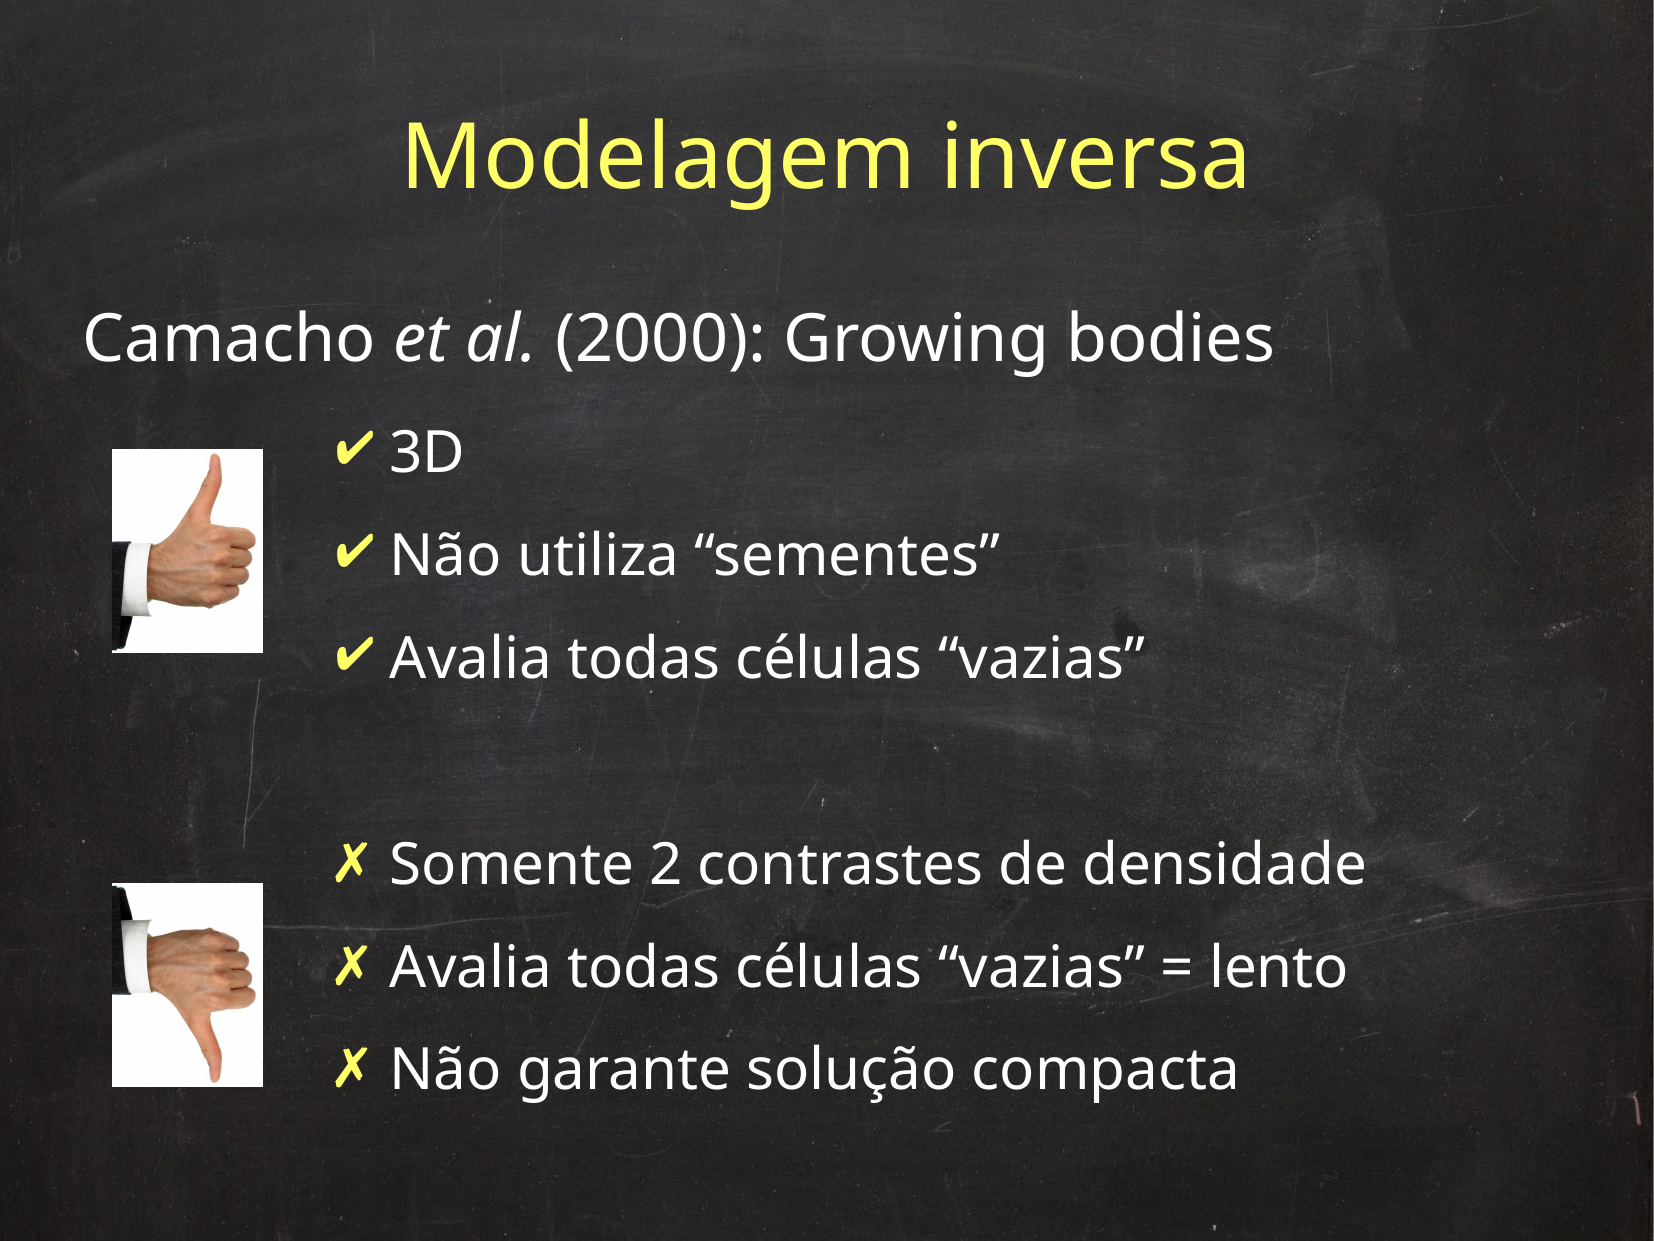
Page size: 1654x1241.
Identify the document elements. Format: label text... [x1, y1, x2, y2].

picture [0, 0, 1654, 1241]
title Modelagem inversa [82, 56, 1571, 250]
list Camacho et al. (2000): Growing bodies [82, 290, 248, 1109]
list 3D Não utiliza “sementes” Avalia todas células “vazias” Somente 2 contrastes de densidade Avalia todas células “vazias” = lento Não garante solução compacta [248, 290, 1613, 1238]
